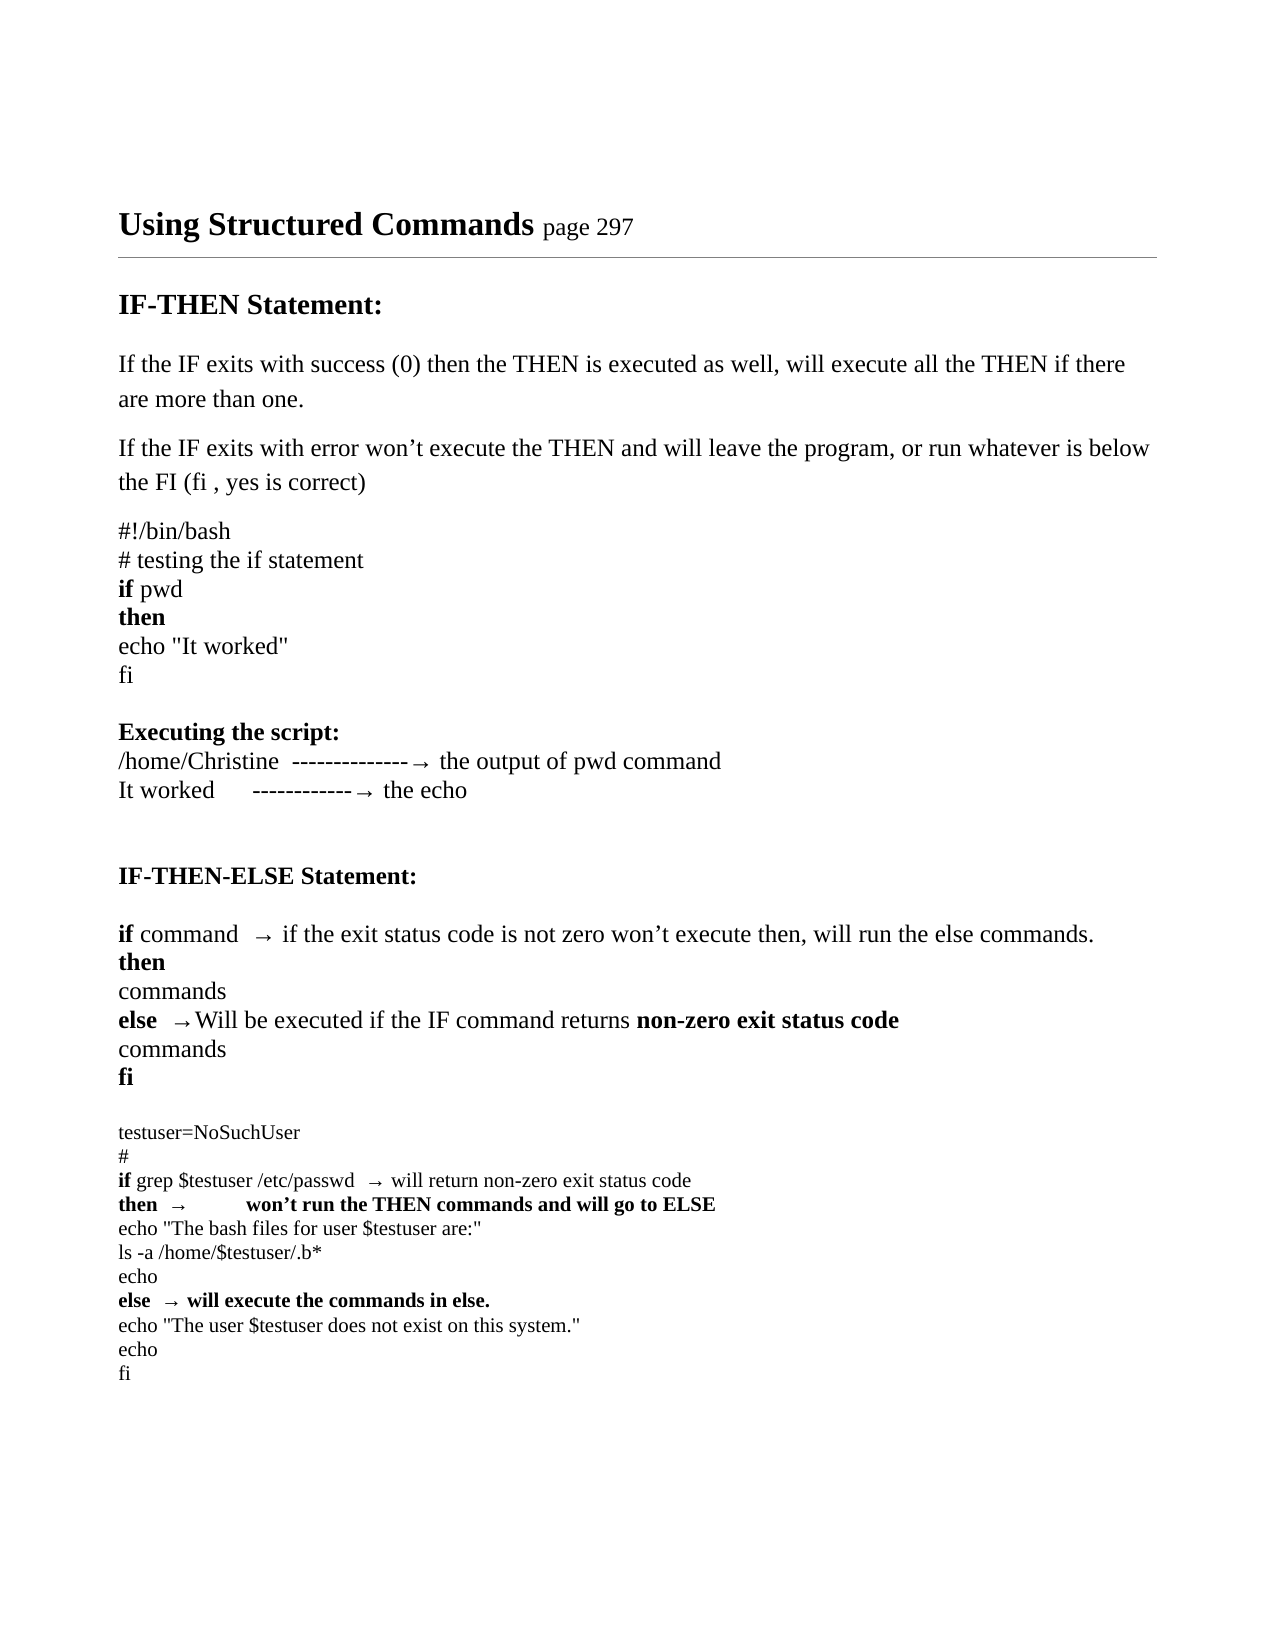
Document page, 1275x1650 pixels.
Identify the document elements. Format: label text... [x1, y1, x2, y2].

text It worked ------------→ the echo [118, 775, 1157, 804]
text commands [118, 1034, 1157, 1062]
text ls -a /home/$testuser/.b* [118, 1240, 1157, 1264]
text then → won’t run the THEN commands and will go to ELSE [118, 1192, 1157, 1216]
text # testing the if statement [118, 545, 1157, 574]
text if command → if the exit status code is not zero won’t execute then, will run the else commands. [118, 919, 1157, 947]
text echo [118, 1337, 1157, 1361]
text IF-THEN-ELSE Statement: [118, 861, 1157, 890]
text If the IF exits with error won’t execute the THEN and will leave the program, or run whatever is below the FI (fi , yes is correct) [118, 433, 1157, 496]
text #!/bin/bash [118, 516, 1157, 545]
text Executing the script: [118, 717, 1157, 746]
text Using Structured Commands page 297 [118, 204, 1157, 243]
text fi [118, 1062, 1157, 1091]
text If the IF exits with success (0) then the THEN is executed as well, will execute all the THEN if there are more than one. [118, 349, 1157, 412]
text echo "The user $testuser does not exist on this system." [118, 1312, 1157, 1337]
text if grep $testuser /etc/passwd → will return non-zero exit status code [118, 1168, 1157, 1192]
text echo "It worked" [118, 631, 1157, 660]
text /home/Christine --------------→ the output of pwd command [118, 746, 1157, 775]
text fi [118, 660, 1157, 689]
text # [118, 1144, 1157, 1168]
text fi [118, 1361, 1157, 1385]
text echo "The bash files for user $testuser are:" [118, 1216, 1157, 1240]
text then [118, 947, 1157, 976]
text echo [118, 1264, 1157, 1288]
text if pwd [118, 574, 1157, 602]
text testuser=NoSuchUser [118, 1120, 1157, 1144]
text IF-THEN Statement: [118, 287, 1157, 320]
text else →Will be executed if the IF command returns non-zero exit status code [118, 1005, 1157, 1034]
text then [118, 602, 1157, 631]
text commands [118, 976, 1157, 1005]
text else → will execute the commands in else. [118, 1288, 1157, 1312]
